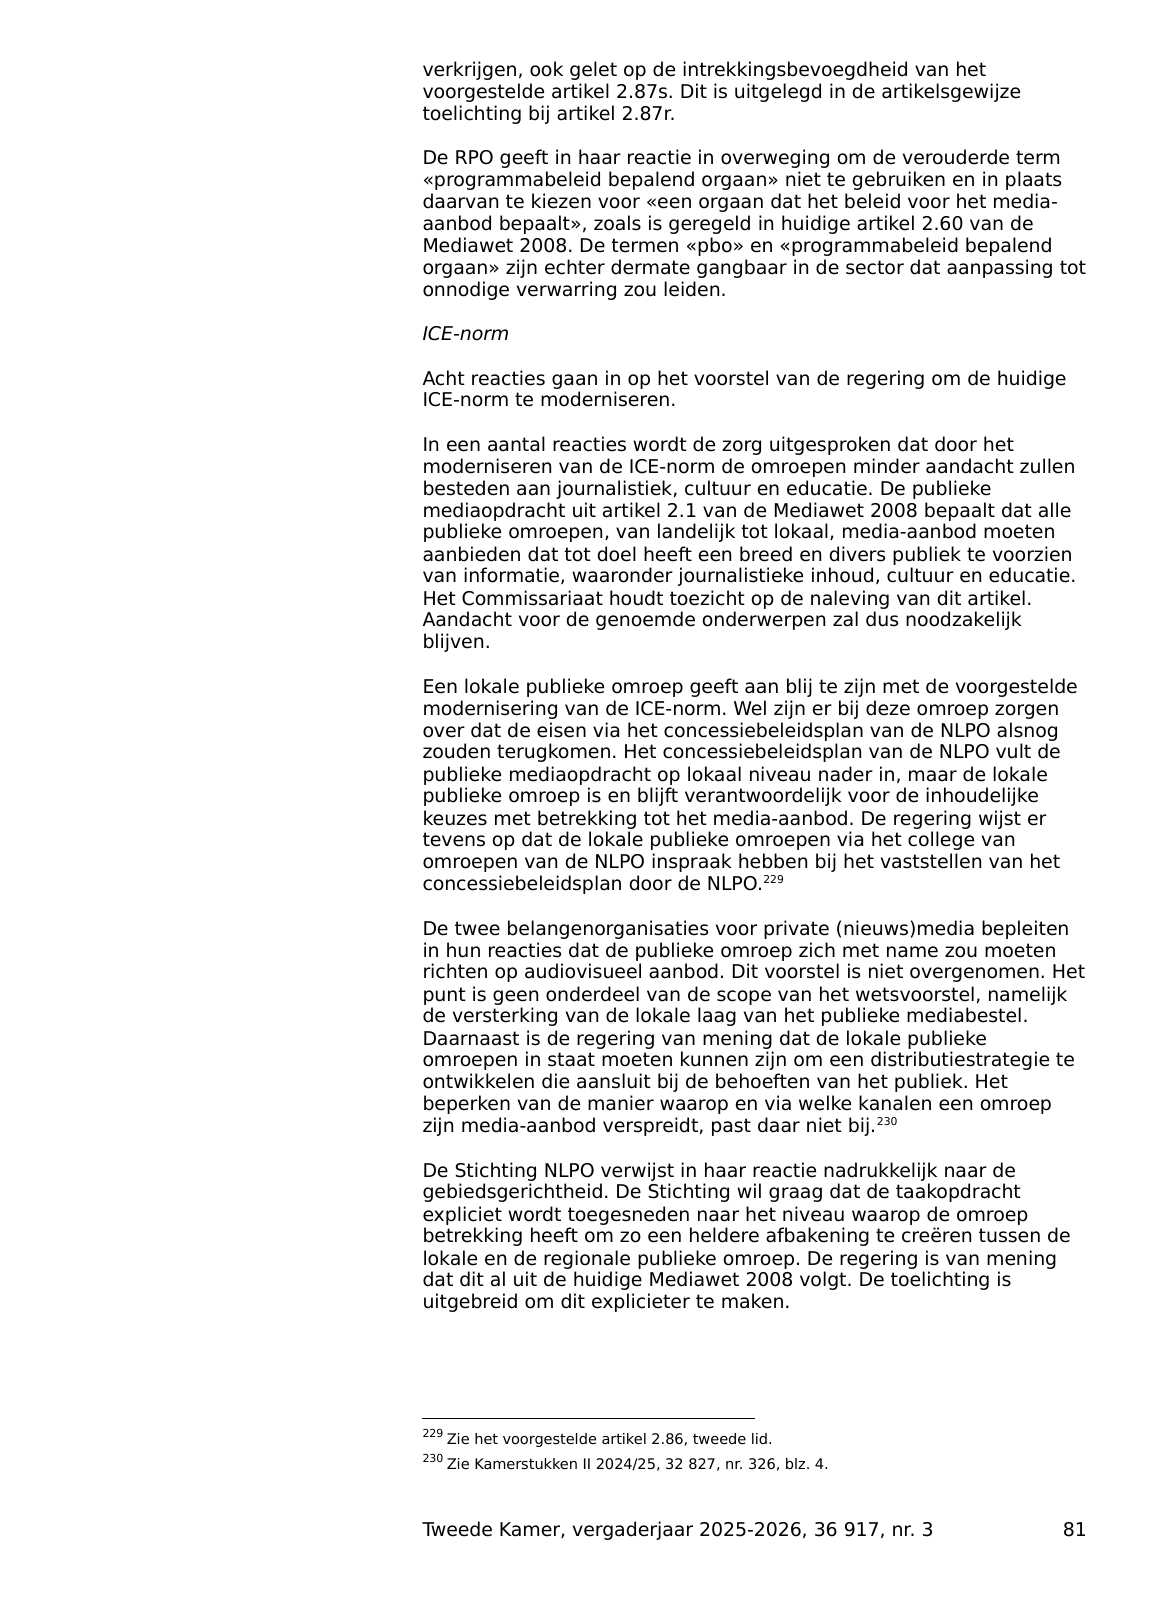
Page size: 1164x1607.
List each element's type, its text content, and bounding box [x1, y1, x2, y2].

text verkrijgen, ook gelet op de intrekkingsbevoegdheid van het voorgestelde artikel 2.87s. Dit is uitgelegd in de artikelsgewijze toelichting bij artikel 2.87r. [422, 59, 1087, 125]
text De RPO geeft in haar reactie in overweging om de verouderde term «programmabeleid bepalend orgaan» niet te gebruiken en in plaats daarvan te kiezen voor «een orgaan dat het beleid voor het media-aanbod bepaalt», zoals is geregeld in huidige artikel 2.60 van de Mediawet 2008. De termen «pbo» en «programmabeleid bepalend orgaan» zijn echter dermate gangbaar in de sector dat aanpassing tot onnodige verwarring zou leiden. [422, 147, 1087, 301]
text De twee belangenorganisaties voor private (nieuws)media bepleiten in hun reacties dat de publieke omroep zich met name zou moeten richten op audiovisueel aanbod. Dit voorstel is niet overgenomen. Het punt is geen onderdeel van de scope van het wetsvoorstel, namelijk de versterking van de lokale laag van het publieke mediabestel. Daarnaast is de regering van mening dat de lokale publieke omroepen in staat moeten kunnen zijn om een distributiestrategie te ontwikkelen die aansluit bij de behoeften van het publiek. Het beperken van de manier waarop en via welke kanalen een omroep zijn media-aanbod verspreidt, past daar niet bij. [422, 917, 1087, 1137]
text Zie het voorgestelde artikel 2.86, tweede lid. [422, 1427, 1087, 1449]
text In een aantal reacties wordt de zorg uitgesproken dat door het moderniseren van de ICE-norm de omroepen minder aandacht zullen besteden aan journalistiek, cultuur en educatie. De publieke mediaopdracht uit artikel 2.1 van de Mediawet 2008 bepaalt dat alle publieke omroepen, van landelijk tot lokaal, media-aanbod moeten aanbieden dat tot doel heeft een breed en divers publiek te voorzien van informatie, waaronder journalistieke inhoud, cultuur en educatie. Het Commissariaat houdt toezicht op de naleving van dit artikel. Aandacht voor de genoemde onderwerpen zal dus noodzakelijk blijven. [422, 433, 1087, 653]
text Acht reacties gaan in op het voorstel van de regering om de huidige ICE-norm te moderniseren. [422, 367, 1087, 411]
text Zie Kamerstukken II 2024/25, 32 827, nr. 326, blz. 4. [422, 1452, 1087, 1474]
text De Stichting NLPO verwijst in haar reactie nadrukkelijk naar de gebiedsgerichtheid. De Stichting wil graag dat de taakopdracht expliciet wordt toegesneden naar het niveau waarop de omroep betrekking heeft om zo een heldere afbakening te creëren tussen de lokale en de regionale publieke omroep. De regering is van mening dat dit al uit de huidige Mediawet 2008 volgt. De toelichting is uitgebreid om dit explicieter te maken. [422, 1159, 1087, 1313]
subtitle ICE-norm [422, 323, 1087, 345]
text Een lokale publieke omroep geeft aan blij te zijn met de voorgestelde modernisering van de ICE-norm. Wel zijn er bij deze omroep zorgen over dat de eisen via het concessiebeleidsplan van de NLPO alsnog zouden terugkomen. Het concessiebeleidsplan van de NLPO vult de publieke mediaopdracht op lokaal niveau nader in, maar de lokale publieke omroep is en blijft verantwoordelijk voor de inhoudelijke keuzes met betrekking tot het media-aanbod. De regering wijst er tevens op dat de lokale publieke omroepen via het college van omroepen van de NLPO inspraak hebben bij het vaststellen van het concessiebeleidsplan door de NLPO. [422, 676, 1087, 895]
